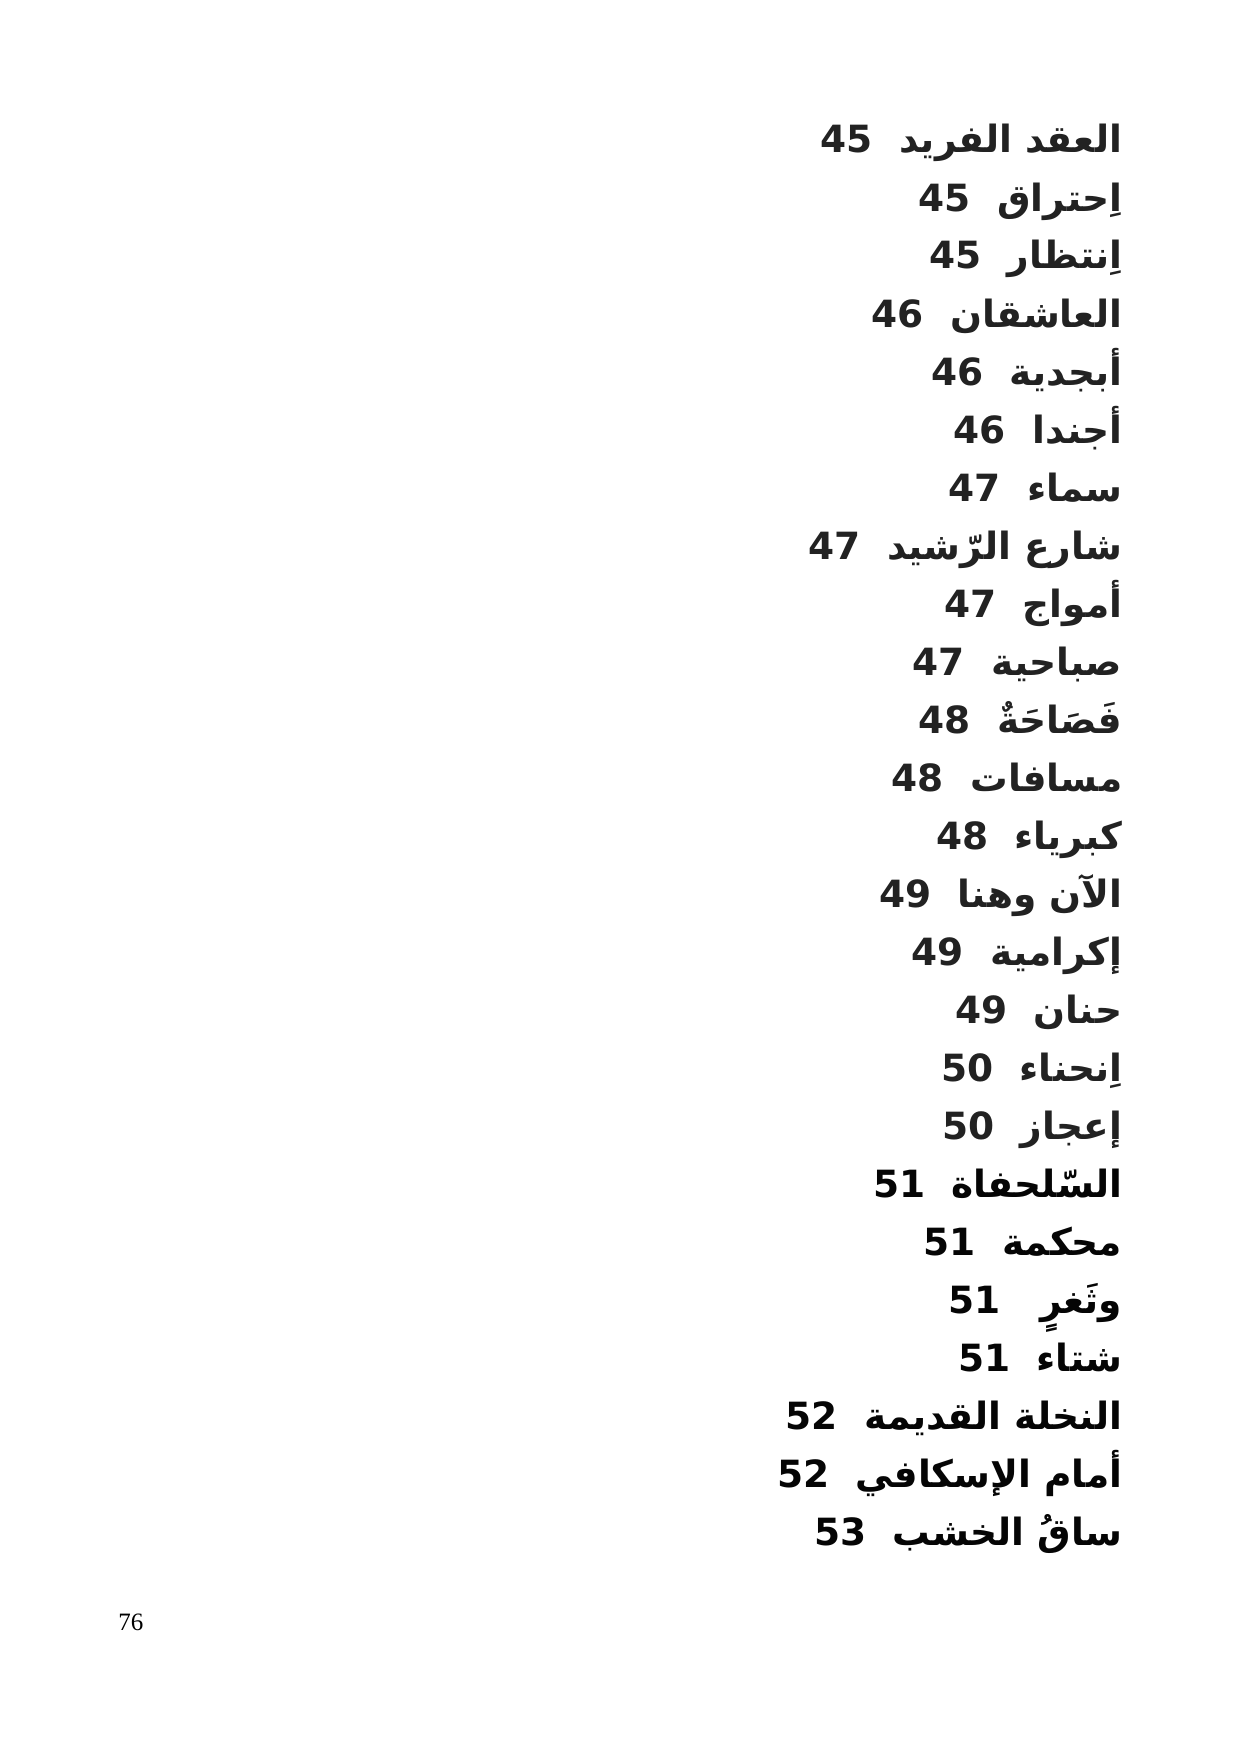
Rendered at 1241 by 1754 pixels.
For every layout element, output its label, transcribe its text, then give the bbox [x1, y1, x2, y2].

text شارع الرّشيد 47 [118, 524, 1122, 568]
text وثَغرٍ 51 [118, 1278, 1122, 1322]
text أجندا 46 [118, 408, 1122, 452]
text فَصَاحَةٌ 48 [118, 698, 1122, 742]
text اِنتظار 45 [118, 234, 1122, 278]
text أبجدية 46 [118, 350, 1122, 394]
text سماء 47 [118, 466, 1122, 510]
text السّلحفاة 51 [118, 1162, 1122, 1206]
text العقد الفريد 45 [118, 118, 1122, 162]
text حنان 49 [118, 988, 1122, 1032]
text مسافات 48 [118, 756, 1122, 800]
text العاشقان 46 [118, 292, 1122, 336]
text صباحية 47 [118, 640, 1122, 684]
text اِحتراق 45 [118, 176, 1122, 220]
text إكرامية 49 [118, 930, 1122, 974]
text شتاء 51 [118, 1337, 1122, 1380]
text محكمة 51 [118, 1221, 1122, 1264]
text الآن وهنا 49 [118, 872, 1122, 916]
text ساقُ الخشب 53 [118, 1511, 1122, 1554]
text إعجاز 50 [118, 1104, 1122, 1148]
text النخلة القديمة 52 [118, 1394, 1122, 1438]
text أمام الإسكافي 52 [118, 1453, 1122, 1496]
text اِنحناء 50 [118, 1046, 1122, 1090]
text أمواج 47 [118, 582, 1122, 626]
text كبرياء 48 [118, 814, 1122, 858]
